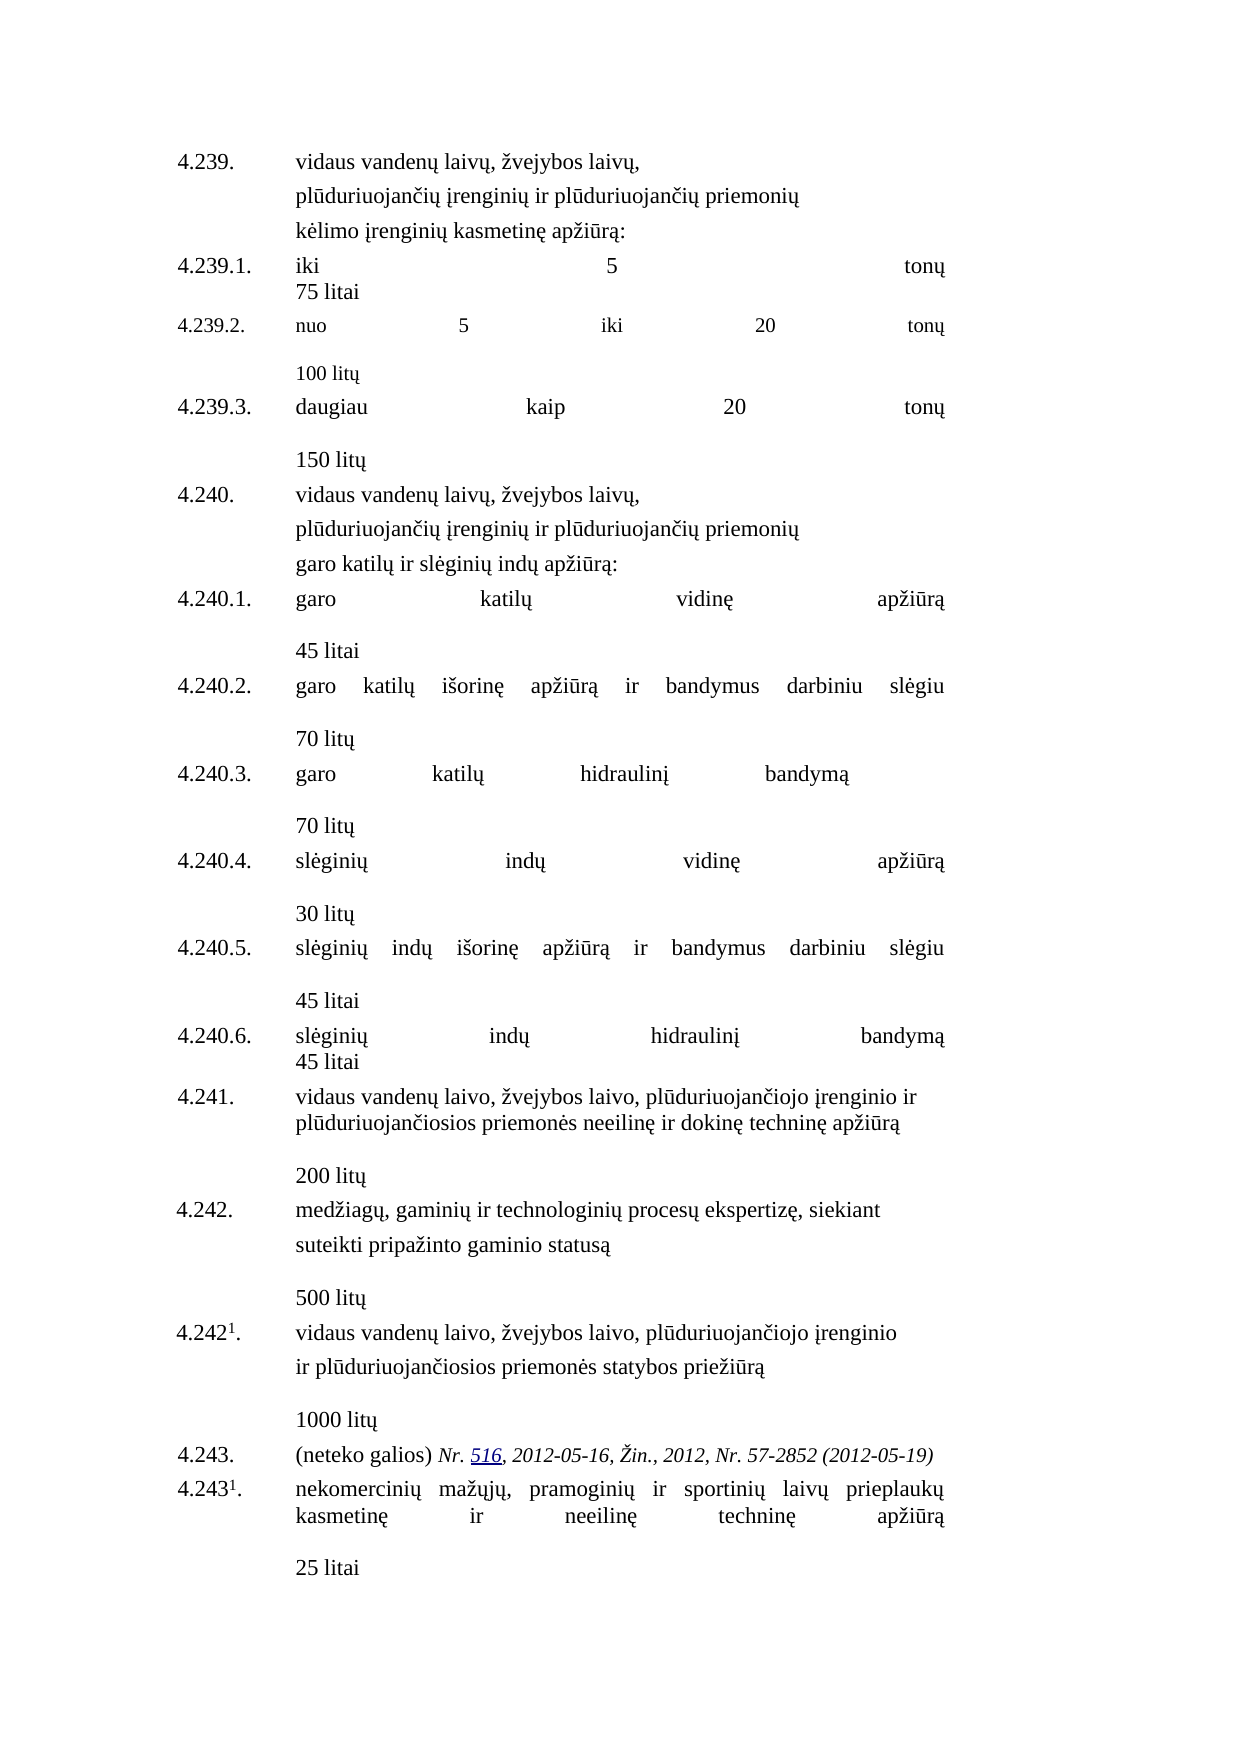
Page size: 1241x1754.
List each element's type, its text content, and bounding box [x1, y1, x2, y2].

text 4.240.5. slėginių indų išorinę apžiūrą ir bandymus darbiniu slėgiu 45 litai [177, 934, 945, 1013]
text 4.240.1. garo katilų vidinę apžiūrą 45 litai [177, 585, 945, 664]
text 4.241. vidaus vandenų laivo, žvejybos laivo, plūduriuojančiojo įrenginio ir plūduriuojančiosios priemonės neeilinę ir dokinę techninę apžiūrą 200 litų [177, 1083, 945, 1188]
text 4.239.3. daugiau kaip 20 tonų 150 litų [177, 393, 945, 472]
text 4.2421. vidaus vandenų laivo, žvejybos laivo, plūduriuojančiojo įrenginio [176, 1319, 945, 1345]
text garo katilų ir slėginių indų apžiūrą: [295, 550, 945, 576]
text 4.243. (neteko galios) Nr. 516, 2012-05-16, Žin., 2012, Nr. 57-2852 (2012-05-19) [177, 1441, 945, 1467]
text kėlimo įrenginių kasmetinę apžiūrą: [295, 217, 945, 243]
text 4.242. medžiagų, gaminių ir technologinių procesų ekspertizę, siekiant [176, 1197, 945, 1223]
text 4.240.6. slėginių indų hidraulinį bandymą 45 litai [177, 1022, 945, 1074]
text ir plūduriuojančiosios priemonės statybos priežiūrą 1000 litų [176, 1353, 945, 1432]
text plūduriuojančių įrenginių ir plūduriuojančių priemonių [177, 182, 1122, 209]
text 4.240.2. garo katilų išorinę apžiūrą ir bandymus darbiniu slėgiu 70 litų [177, 672, 945, 751]
text plūduriuojančių įrenginių ir plūduriuojančių priemonių [177, 515, 1122, 542]
text 4.239. vidaus vandenų laivų, žvejybos laivų, [177, 148, 1122, 174]
text 4.239.1. iki 5 tonų 75 litai [177, 252, 945, 304]
text 4.240.3. garo katilų hidraulinį bandymą 70 litų [177, 759, 945, 839]
text 4.240. vidaus vandenų laivų, žvejybos laivų, [177, 481, 1122, 507]
text 4.2431. nekomercinių mažųjų, pramoginių ir sportinių laivų prieplaukų kasmetinę ir neeilinę techninę apžiūrą 25 litai [177, 1475, 945, 1581]
text 4.240.4. slėginių indų vidinę apžiūrą 30 litų [177, 847, 945, 926]
text 4.239.2. nuo 5 iki 20 tonų 100 litų [177, 313, 945, 385]
text suteikti pripažinto gaminio statusą 500 litų [176, 1231, 945, 1310]
